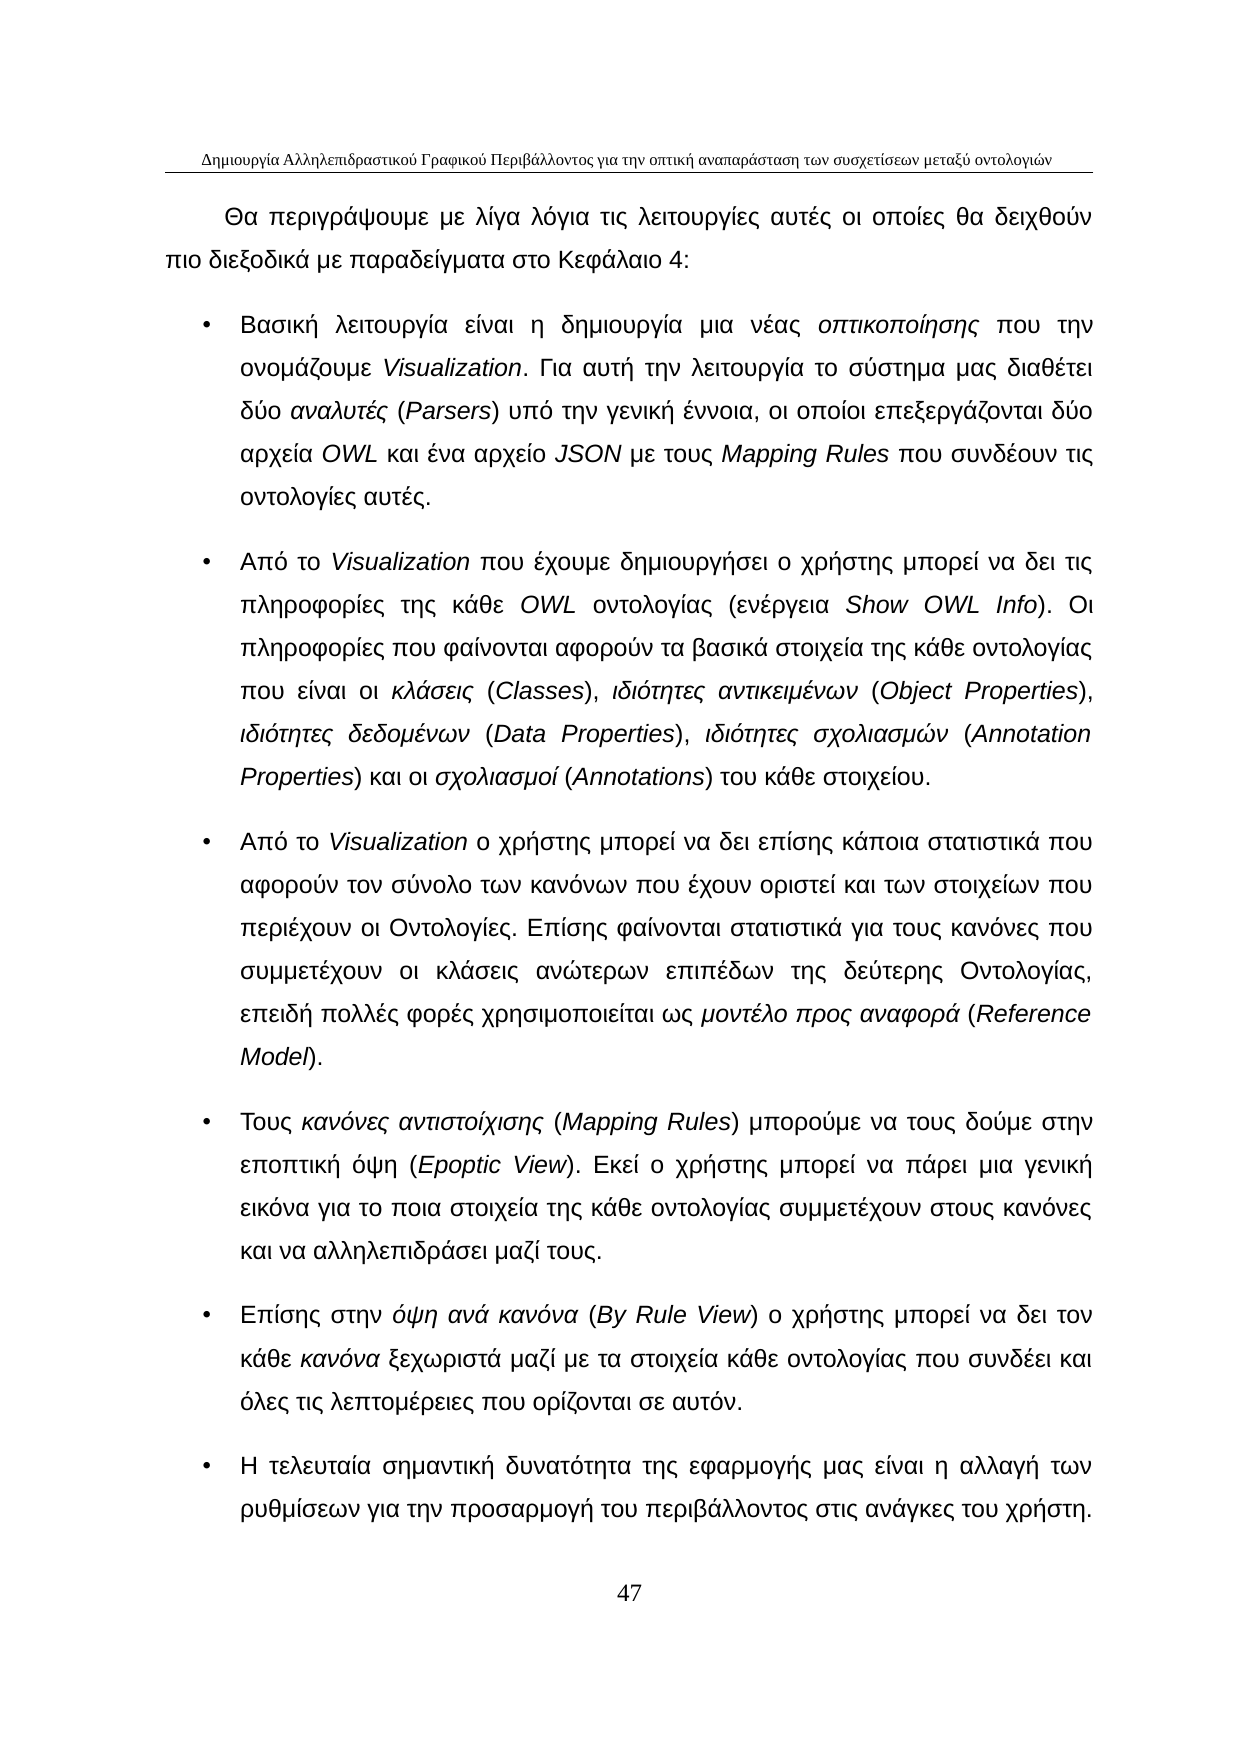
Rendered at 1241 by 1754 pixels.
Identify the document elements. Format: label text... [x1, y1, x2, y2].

list Η τελευταία σημαντική δυνατότητα της εφαρμογής μας είναι η αλλαγή των ρυθμίσεων για την προσαρμογή του περιβάλλοντος στις ανάγκες του χρήστη. [202, 1451, 1093, 1523]
list Από το Visualization που έχουμε δημιουργήσει ο χρήστης μπορεί να δει τις πληροφορίες της κάθε OWL οντολογίας (ενέργεια Show OWL Info). Οι πληροφορίες που φαίνονται αφορούν τα βασικά στοιχεία της κάθε οντολογίας που είναι οι κλάσεις (Classes), ιδιότητες αντικειμένων (Object Properties), ιδιότητες δεδομένων (Data Properties), ιδιότητες σχολιασμών (Annotation Properties) και οι σχολιασμοί (Annotations) του κάθε στοιχείου. [202, 547, 1093, 791]
text Θα περιγράψουμε με λίγα λόγια τις λειτουργίες αυτές οι οποίες θα δειχθούν πιο διεξοδικά με παραδείγματα στο Κεφάλαιο 4: [165, 202, 1093, 274]
list Από το Visualization ο χρήστης μπορεί να δει επίσης κάποια στατιστικά που αφορούν τον σύνολο των κανόνων που έχουν οριστεί και των στοιχείων που περιέχουν οι Οντολογίες. Επίσης φαίνονται στατιστικά για τους κανόνες που συμμετέχουν οι κλάσεις ανώτερων επιπέδων της δεύτερης Οντολογίας, επειδή πολλές φορές χρησιμοποιείται ως μοντέλο προς αναφορά (Reference Model). [202, 827, 1093, 1071]
list Τους κανόνες αντιστοίχισης (Mapping Rules) μπορούμε να τους δούμε στην εποπτική όψη (Epoptic View). Εκεί ο χρήστης μπορεί να πάρει μια γενική εικόνα για το ποια στοιχεία της κάθε οντολογίας συμμετέχουν στους κανόνες και να αλληλεπιδράσει μαζί τους. [202, 1107, 1093, 1265]
list Επίσης στην όψη ανά κανόνα (By Rule View) ο χρήστης μπορεί να δει τον κάθε κανόνα ξεχωριστά μαζί με τα στοιχεία κάθε οντολογίας που συνδέει και όλες τις λεπτομέρειες που ορίζονται σε αυτόν. [202, 1300, 1093, 1415]
list Βασική λειτουργία είναι η δημιουργία μια νέας οπτικοποίησης που την ονομάζουμε Visualization. Για αυτή την λειτουργία το σύστημα μας διαθέτει δύο αναλυτές (Parsers) υπό την γενική έννοια, οι οποίοι επεξεργάζονται δύο αρχεία OWL και ένα αρχείο JSON με τους Mapping Rules που συνδέουν τις οντολογίες αυτές. [202, 310, 1093, 511]
